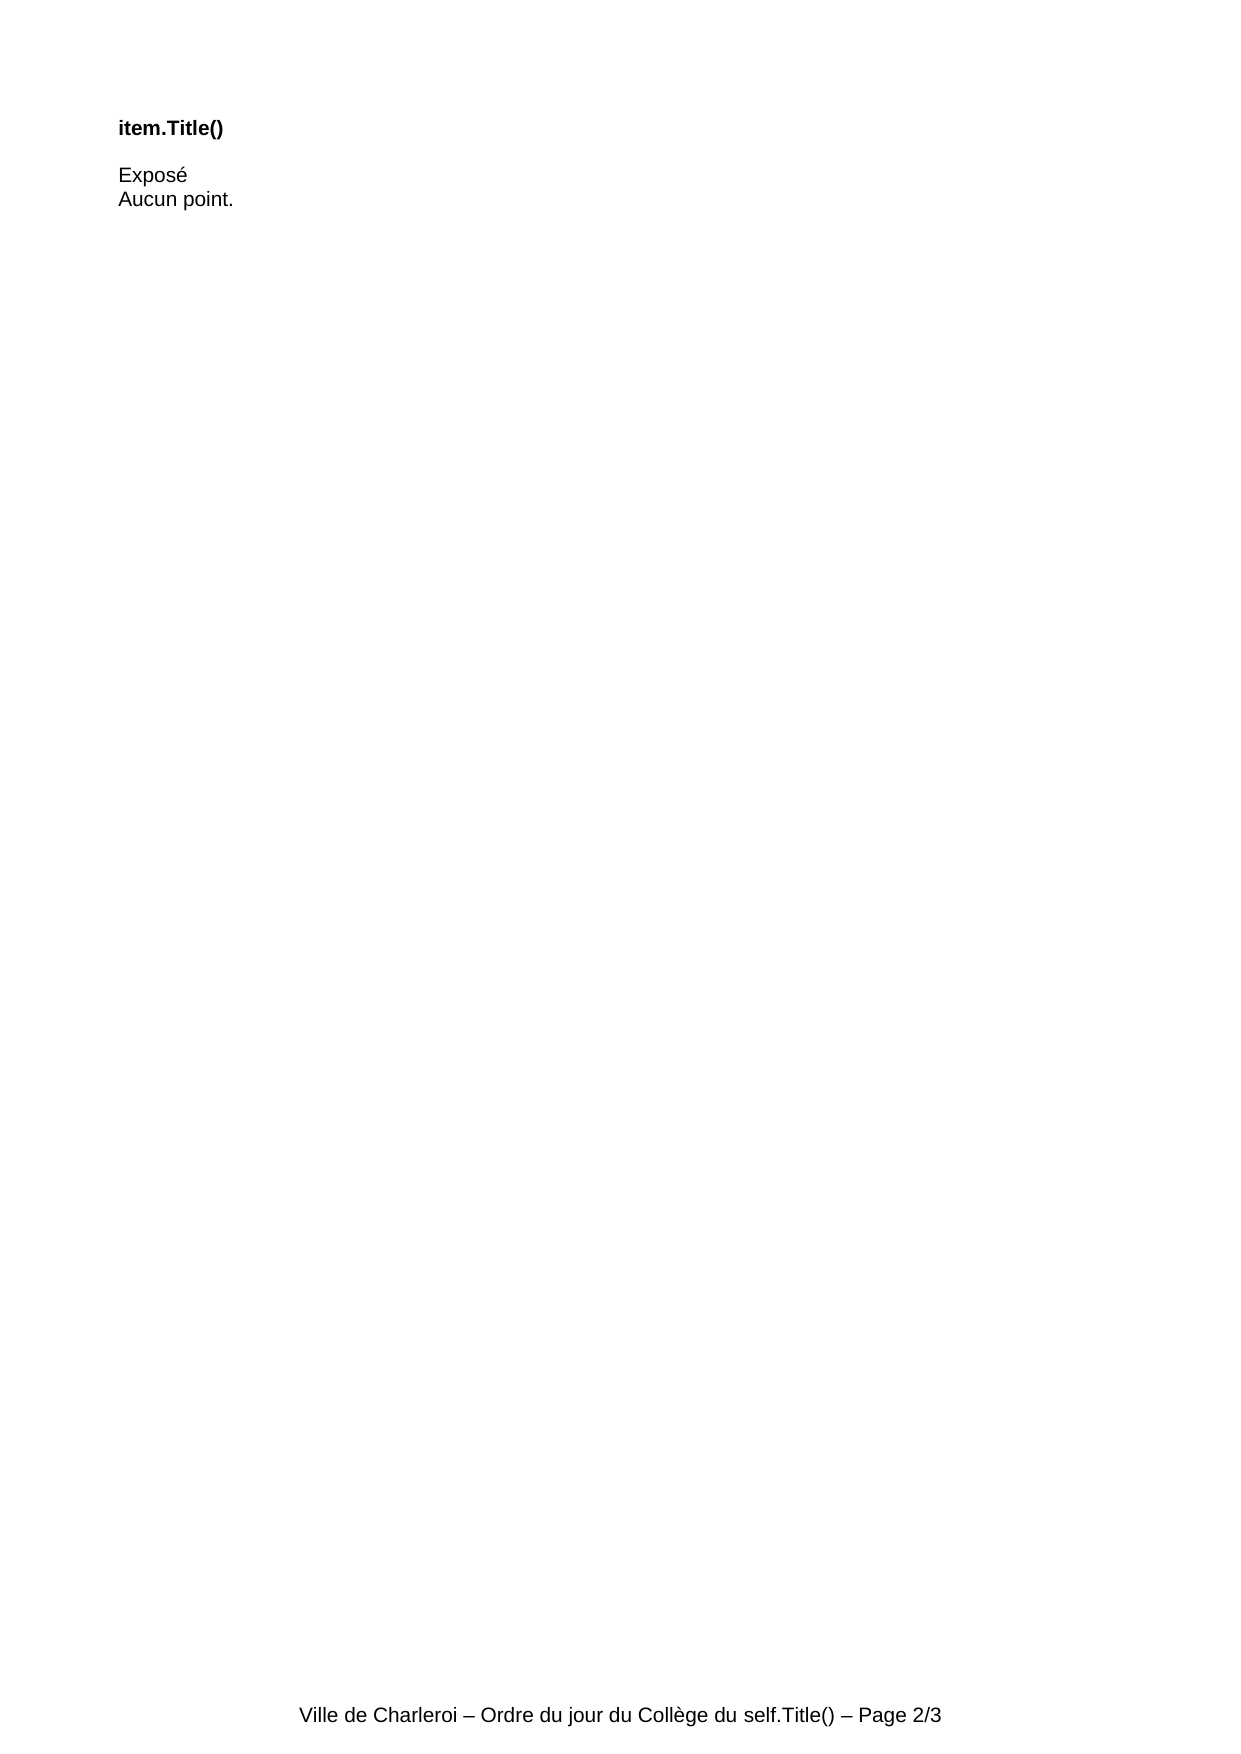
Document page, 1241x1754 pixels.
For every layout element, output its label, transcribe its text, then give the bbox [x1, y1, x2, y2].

text Exposé [118, 163, 1122, 187]
text Aucun point. [118, 187, 1122, 211]
text item.Title() [118, 115, 1122, 139]
